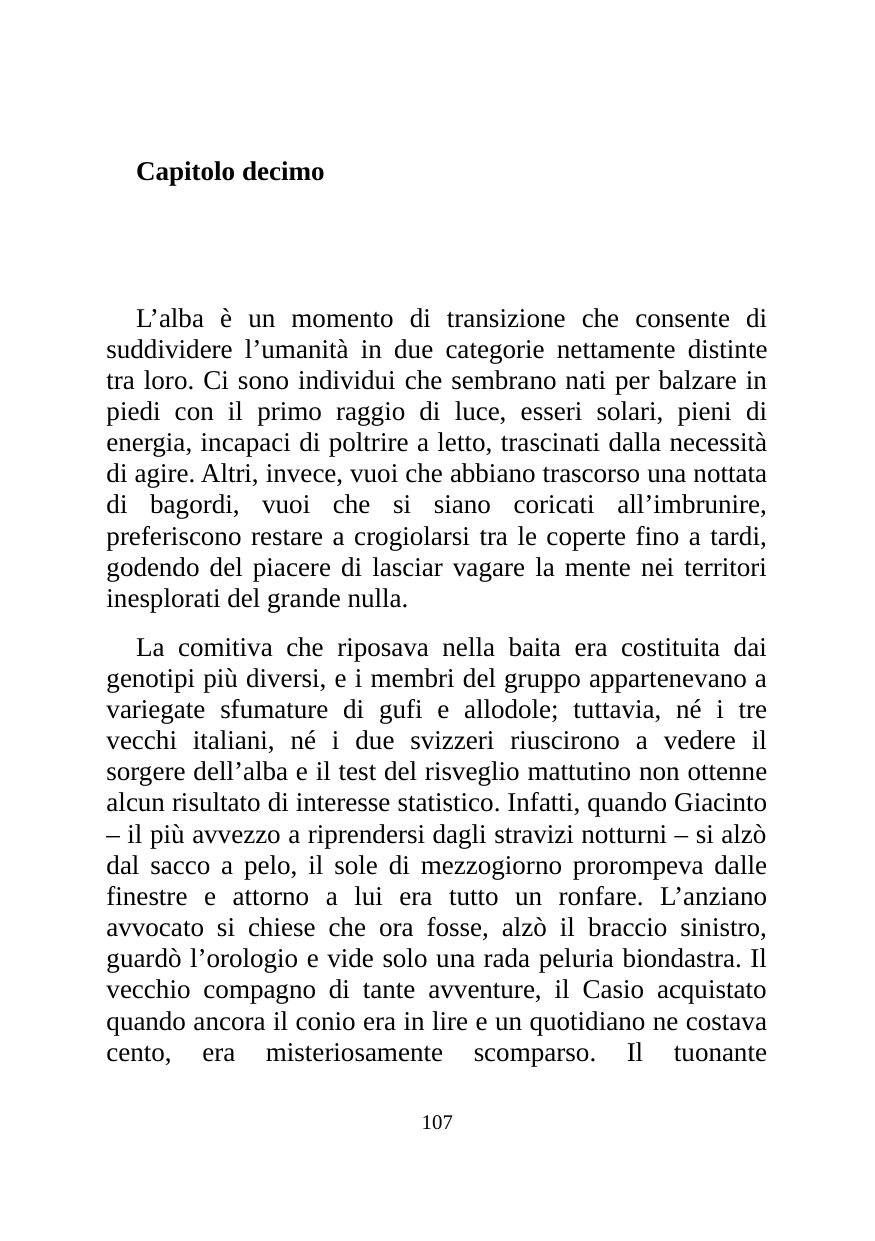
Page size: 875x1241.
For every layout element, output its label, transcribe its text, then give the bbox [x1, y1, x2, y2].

text Capitolo decimo [106, 155, 768, 186]
text L’alba è un momento di transizione che consente di suddividere l’umanità in due categorie nettamente distinte tra loro. Ci sono individui che sembrano nati per balzare in piedi con il primo raggio di luce, esseri solari, pieni di energia, incapaci di poltrire a letto, trascinati dalla necessità di agire. Altri, invece, vuoi che abbiano trascorso una nottata di bagordi, vuoi che si siano coricati all’imbrunire, preferiscono restare a crogiolarsi tra le coperte fino a tardi, godendo del piacere di lasciar vagare la mente nei territori inesplorati del grande nulla. [106, 302, 768, 613]
text La comitiva che riposava nella baita era costituita dai genotipi più diversi, e i membri del gruppo appartenevano a variegate sfumature di gufi e allodole; tuttavia, né i tre vecchi italiani, né i due svizzeri riuscirono a vedere il sorgere dell’alba e il test del risveglio mattutino non ottenne alcun risultato di interesse statistico. Infatti, quando Giacinto – il più avvezzo a riprendersi dagli stravizi notturni – si alzò dal sacco a pelo, il sole di mezzogiorno prorompeva dalle finestre e attorno a lui era tutto un ronfare. L’anziano avvocato si chiese che ora fosse, alzò il braccio sinistro, guardò l’orologio e vide solo una rada peluria biondastra. Il vecchio compagno di tante avventure, il Casio acquistato quando ancora il conio era in lire e un quotidiano ne costava cento, era misteriosamente scomparso. Il tuonante [106, 631, 768, 1067]
